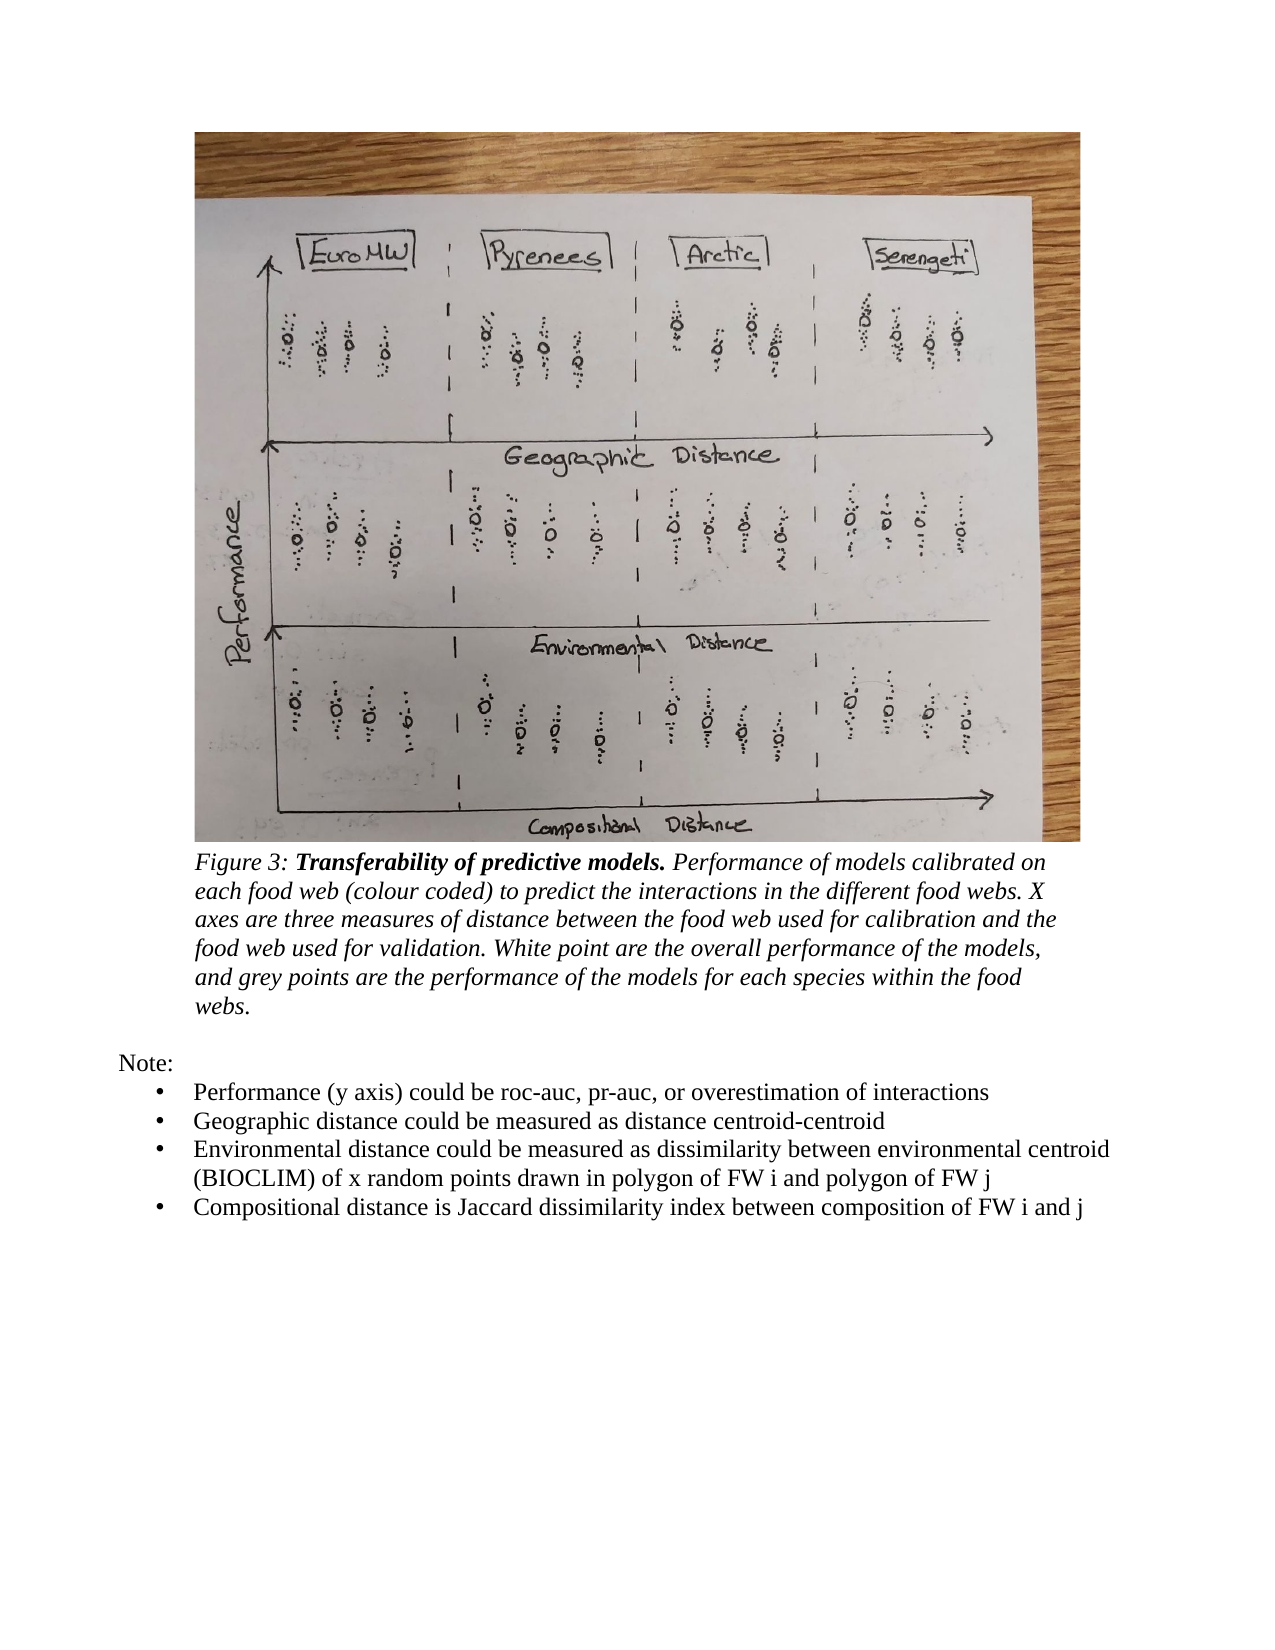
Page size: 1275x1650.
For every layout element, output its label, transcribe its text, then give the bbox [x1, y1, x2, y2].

list Environmental distance could be measured as dissimilarity between environmental centroid (BIOCLIM) of x random points drawn in polygon of FW i and polygon of FW j [156, 1134, 1157, 1192]
text Figure 3: Transferability of predictive models. Performance of models calibrated on each food web (colour coded) to predict the interactions in the different food webs. X axes are three measures of distance between the food web used for calibration and the food web used for validation. White point are the overall performance of the models, and grey points are the performance of the models for each species within the food webs. [194, 133, 1080, 1019]
list Compositional distance is Jaccard dissimilarity index between composition of FW i and j [156, 1192, 1157, 1221]
text Note: [118, 1048, 1157, 1077]
list Performance (y axis) could be roc-auc, pr-auc, or overestimation of interactions [156, 1077, 1157, 1106]
list Geographic distance could be measured as distance centroid-centroid [156, 1106, 1157, 1134]
